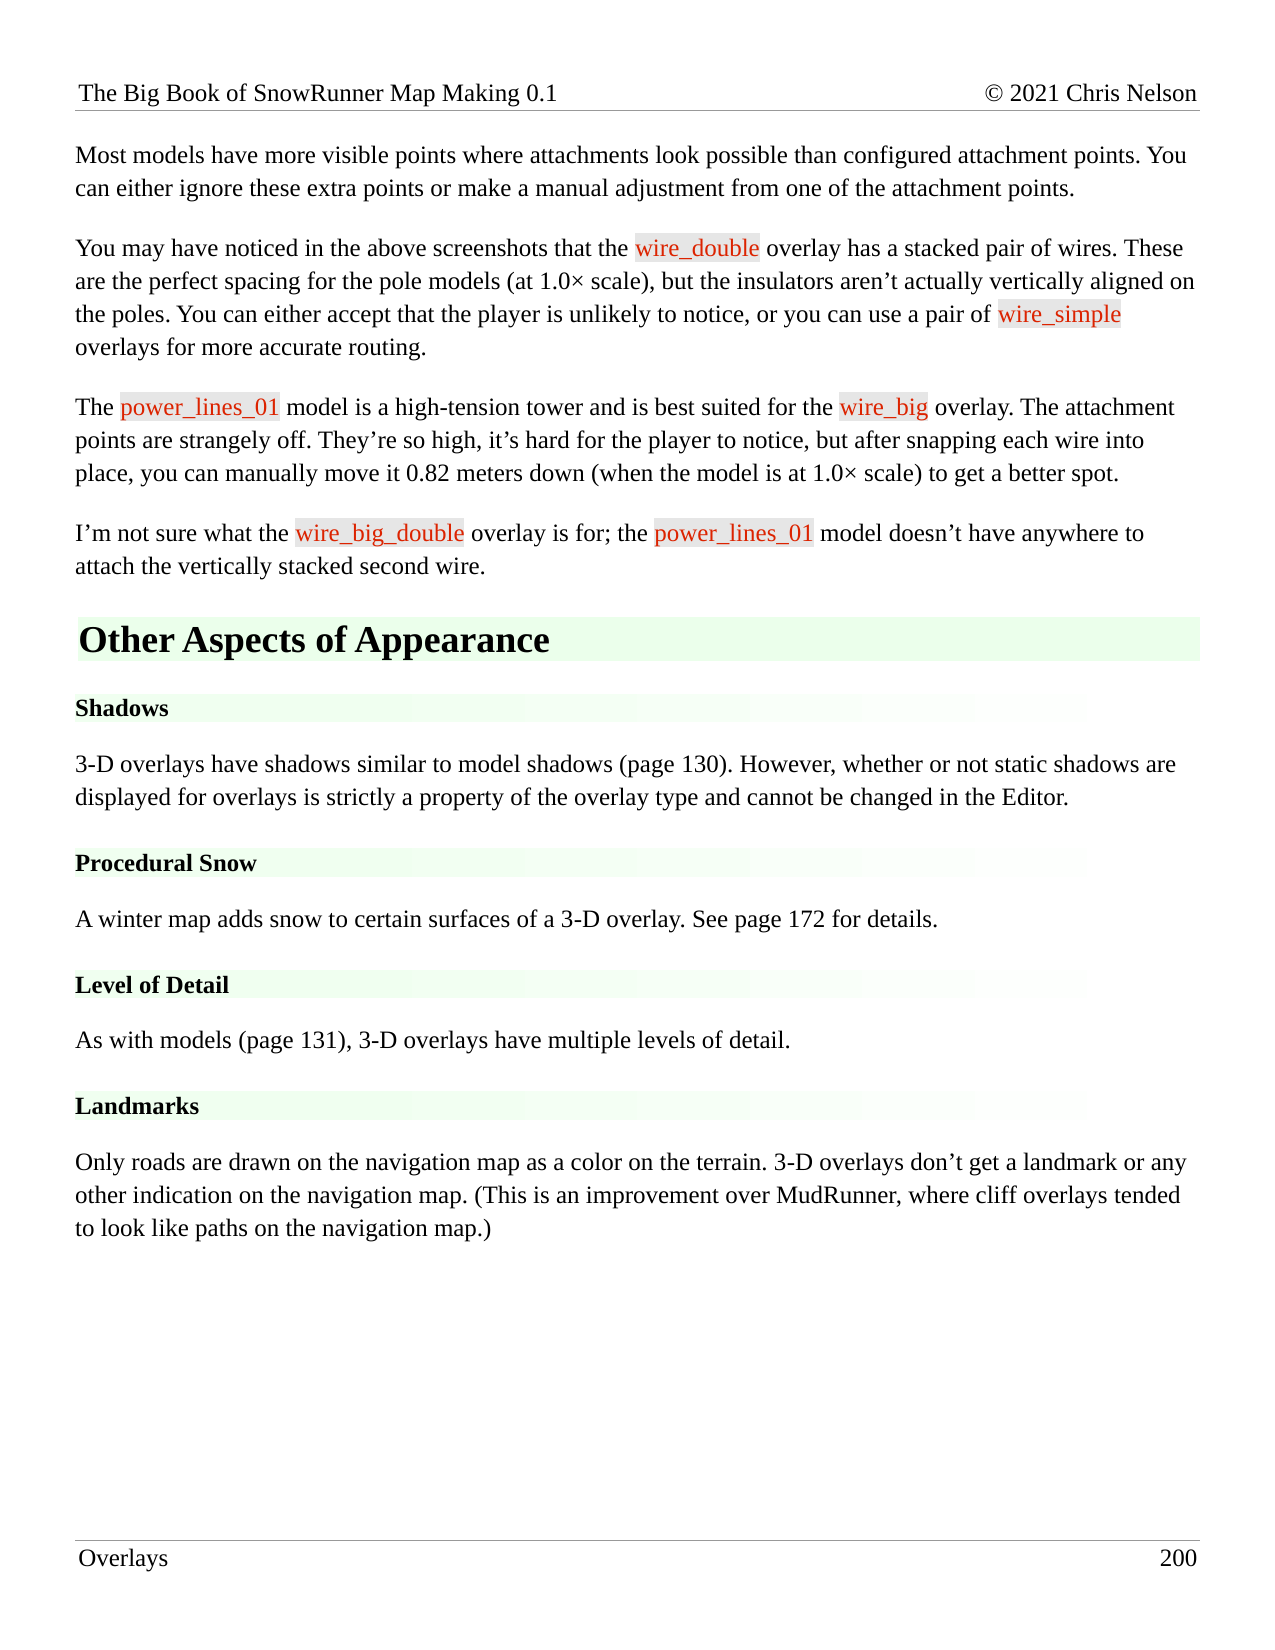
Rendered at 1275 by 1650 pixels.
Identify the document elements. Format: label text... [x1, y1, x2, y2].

subtitle Shadows [75, 694, 1200, 722]
subtitle Procedural Snow [75, 848, 1200, 877]
subtitle Level of Detail [75, 970, 1200, 998]
text Only roads are drawn on the navigation map as a color on the terrain. 3‑D overlays don’t get a landmark or any other indication on the navigation map. (This is an improvement over MudRunner, where cliff overlays tended to look like paths on the navigation map.) [75, 1147, 1200, 1242]
text 3‑D overlays have shadows similar to model shadows (page 130). However, whether or not static shadows are displayed for overlays is strictly a property of the overlay type and cannot be changed in the Editor. [75, 749, 1200, 811]
text I’m not sure what the wire_big_double overlay is for; the power_lines_01 model doesn’t have anywhere to attach the vertically stacked second wire. [75, 518, 1200, 580]
text A winter map adds snow to certain surfaces of a 3‑D overlay. See page 172 for details. [75, 904, 1200, 933]
text Most models have more visible points where attachments look possible than configured attachment points. You can either ignore these extra points or make a manual adjustment from one of the attachment points. [75, 140, 1200, 202]
text The power_lines_01 model is a high-tension tower and is best suited for the wire_big overlay. The attachment points are strangely off. They’re so high, it’s hard for the player to notice, but after snapping each wire into place, you can manually move it 0.82 meters down (when the model is at 1.0× scale) to get a better spot. [75, 392, 1200, 487]
subtitle Other Aspects of Appearance [78, 617, 1200, 661]
text You may have noticed in the above screenshots that the wire_double overlay has a stacked pair of wires. These are the perfect spacing for the pole models (at 1.0× scale), but the insulators aren’t actually vertically aligned on the poles. You can either accept that the player is unlikely to notice, or you can use a pair of wire_simple overlays for more accurate routing. [75, 233, 1200, 361]
subtitle Landmarks [75, 1091, 1200, 1120]
text As with models (page 131), 3‑D overlays have multiple levels of detail. [75, 1025, 1200, 1054]
